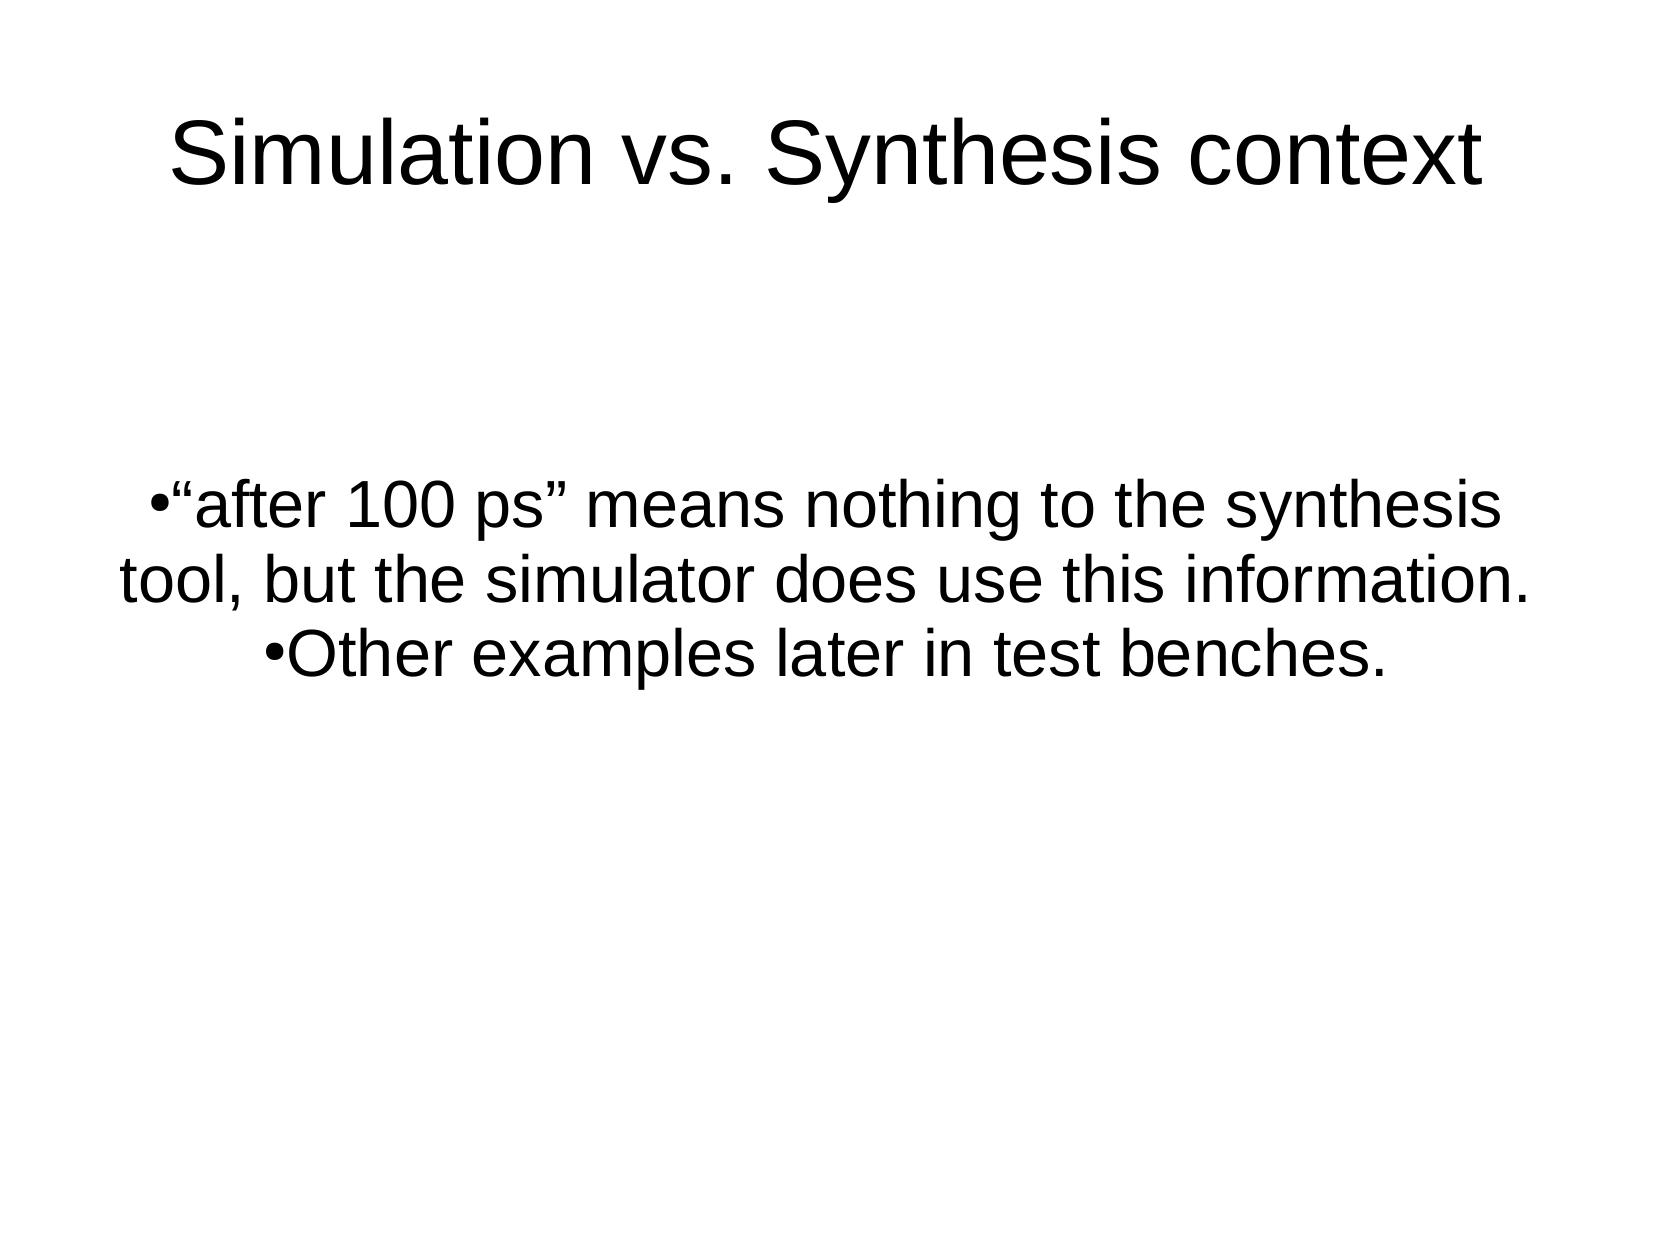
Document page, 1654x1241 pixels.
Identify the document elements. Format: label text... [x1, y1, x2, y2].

subtitle “after 100 ps” means nothing to the synthesis tool, but the simulator does use this information. Other examples later in test benches. [82, 49, 1571, 1109]
